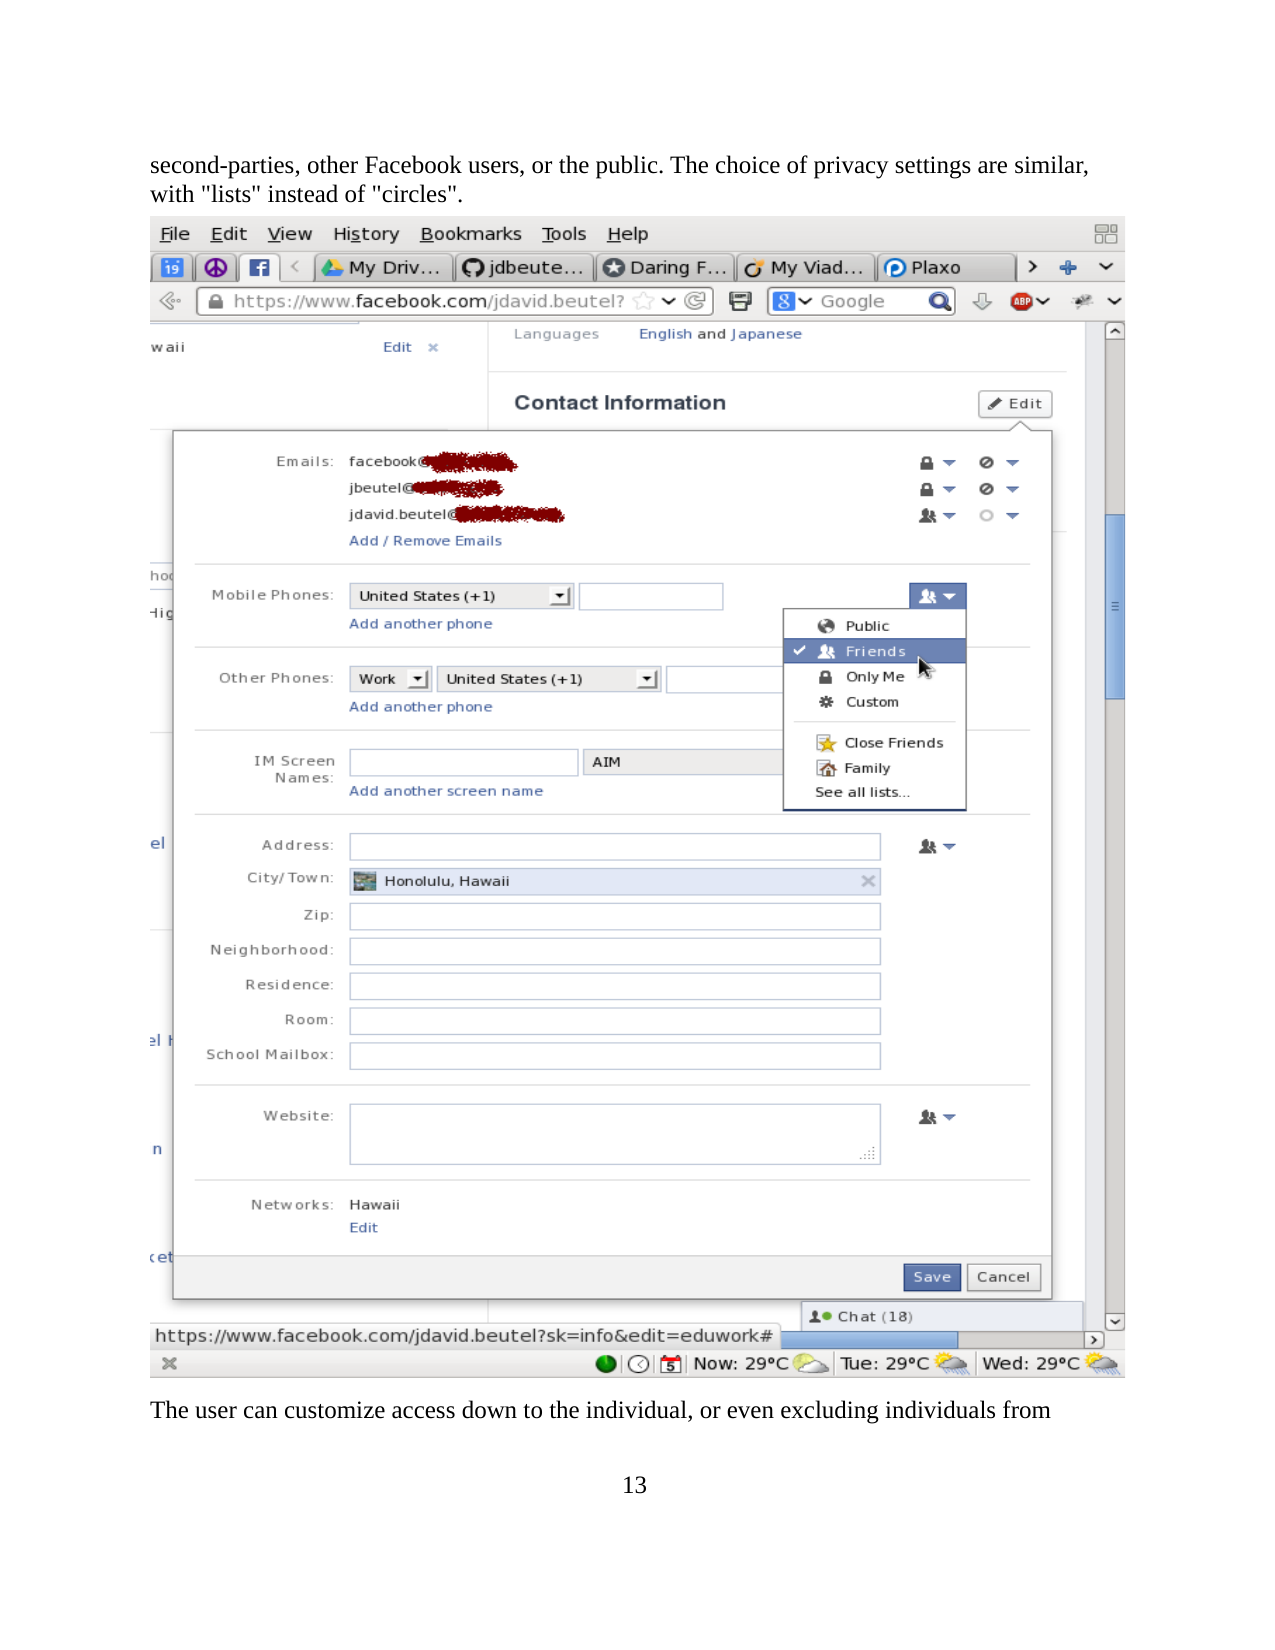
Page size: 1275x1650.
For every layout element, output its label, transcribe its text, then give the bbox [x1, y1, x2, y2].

text The user can customize access down to the individual, or even excluding individuals from [150, 1395, 1125, 1424]
text second-parties, other Facebook users, or the public. The choice of privacy settings are similar, with "lists" instead of "circles". [150, 150, 1125, 207]
picture [150, 216, 1125, 1378]
